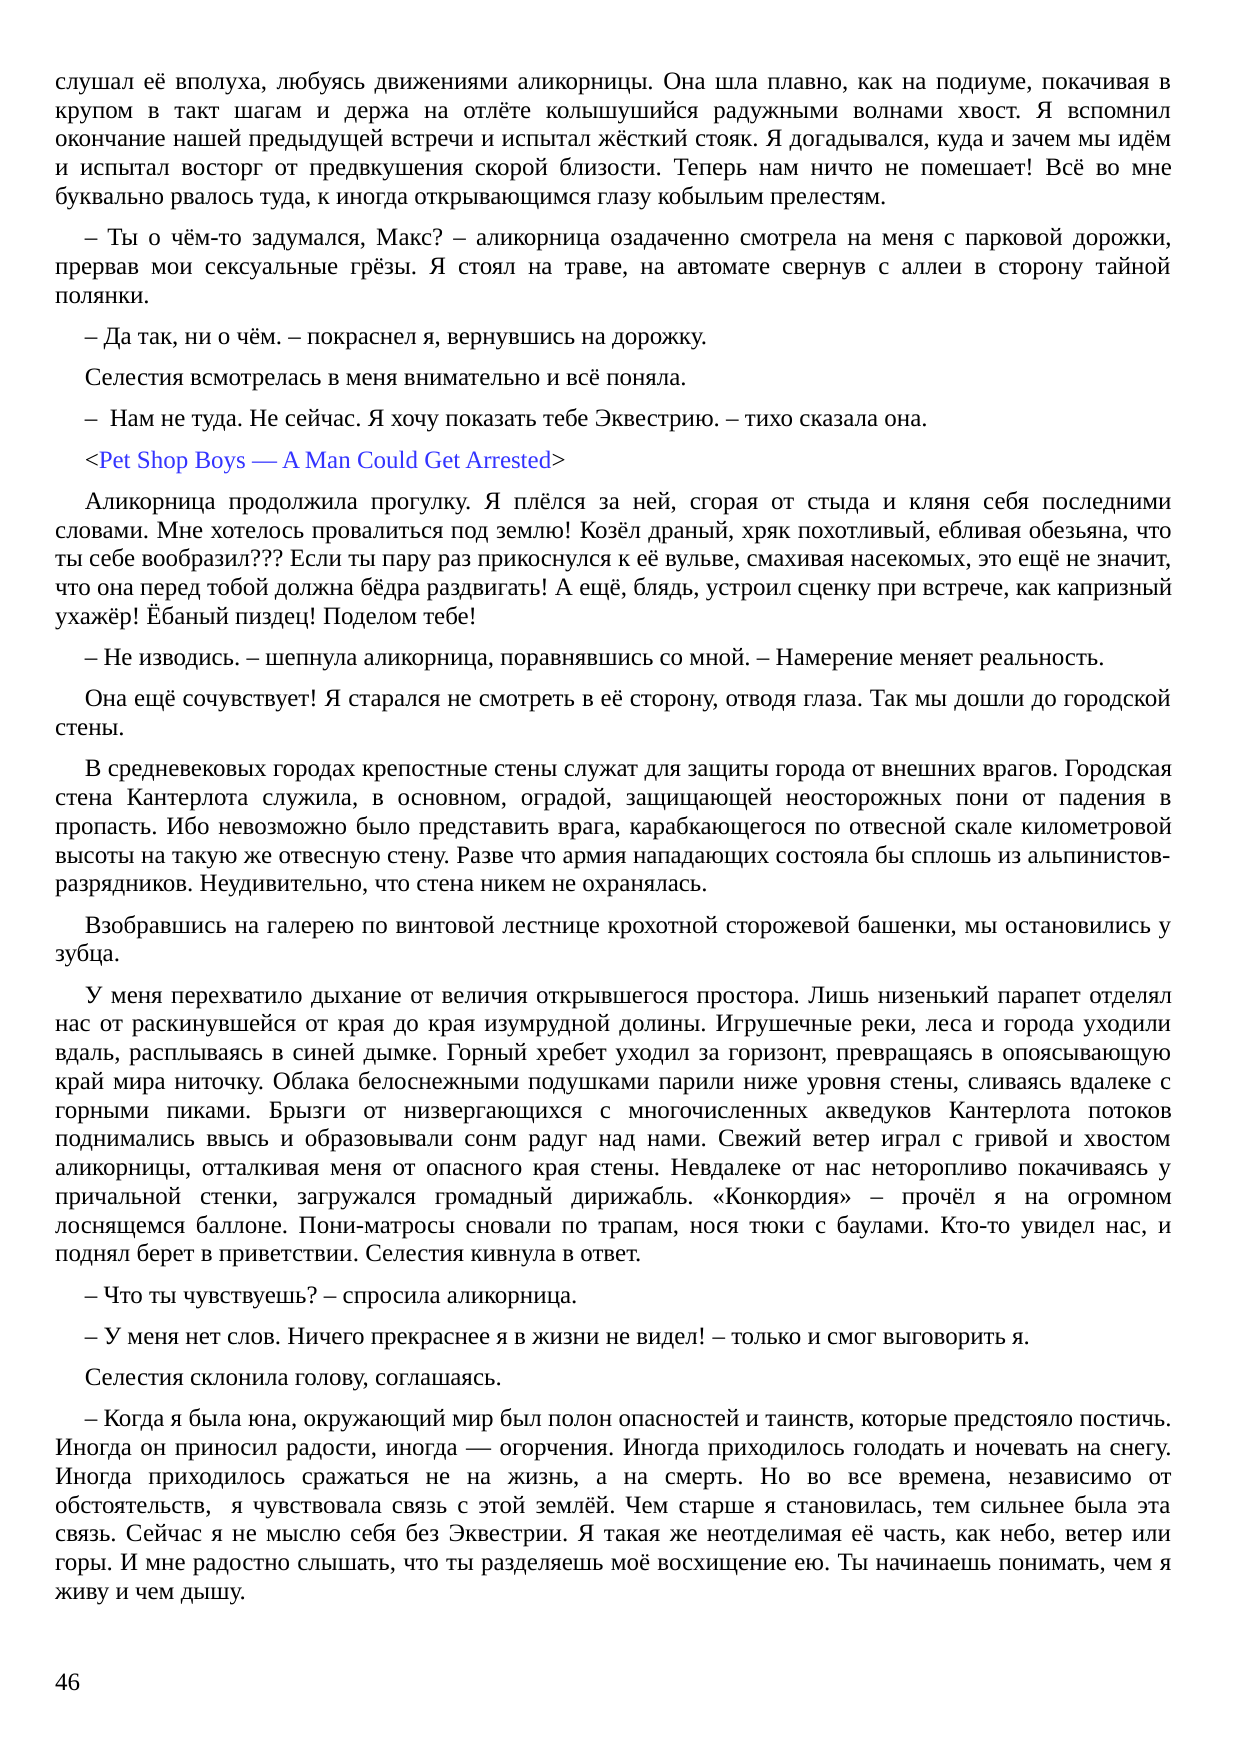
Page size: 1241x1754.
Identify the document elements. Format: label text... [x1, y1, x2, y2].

text Аликорница продолжила прогулку. Я плёлся за ней, сгорая от стыда и кляня себя последними словами. Мне хотелось провалиться под землю! Козёл драный, хряк похотливый, ебливая обезьяна, что ты себе вообразил??? Если ты пару раз прикоснулся к её вульве, смахивая насекомых, это ещё не значит, что она перед тобой должна бёдра раздвигать! А ещё, блядь, устроил сценку при встрече, как капризный ухажёр! Ёбаный пиздец! Поделом тебе! [55, 486, 1173, 630]
text – У меня нет слов. Ничего прекраснее я в жизни не видел! – только и смог выговорить я. [55, 1321, 1173, 1350]
text Селестия склонила голову, соглашаясь. [55, 1362, 1173, 1391]
text – Нам не туда. Не сейчас. Я хочу показать тебе Эквестрию. – тихо сказала она. [55, 403, 1173, 432]
text – Ты о чём-то задумался, Макс? – аликорница озадаченно смотрела на меня с парковой дорожки, прервав мои сексуальные грёзы. Я стоял на траве, на автомате свернув с аллеи в сторону тайной полянки. [55, 222, 1173, 308]
text У меня перехватило дыхание от величия открывшегося простора. Лишь низенький парапет отделял нас от раскинувшейся от края до края изумрудной долины. Игрушечные реки, леса и города уходили вдаль, расплываясь в синей дымке. Горный хребет уходил за горизонт, превращаясь в опоясывающую край мира ниточку. Облака белоснежными подушками парили ниже уровня стены, сливаясь вдалеке с горными пиками. Брызги от низвергающихся с многочисленных акведуков Кантерлота потоков поднимались ввысь и образовывали сонм радуг над нами. Свежий ветер играл с гривой и хвостом аликорницы, отталкивая меня от опасного края стены. Невдалеке от нас неторопливо покачиваясь у причальной стенки, загружался громадный дирижабль. «Конкордия» – прочёл я на огромном лоснящемся баллоне. Пони-матросы сновали по трапам, нося тюки с баулами. Кто-то увидел нас, и поднял берет в приветствии. Селестия кивнула в ответ. [55, 980, 1173, 1267]
text <Pet Shop Boys — A Man Could Get Arrested> [55, 445, 1173, 473]
text В средневековых городах крепостные стены служат для защиты города от внешних врагов. Городская стена Кантерлота служила, в основном, оградой, защищающей неосторожных пони от падения в пропасть. Ибо невозможно было представить врага, карабкающегося по отвесной скале километровой высоты на такую же отвесную стену. Разве что армия нападающих состояла бы сплошь из альпинистов-разрядников. Неудивительно, что стена никем не охранялась. [55, 753, 1173, 897]
text – Да так, ни о чём. – покраснел я, вернувшись на дорожку. [55, 321, 1173, 350]
text Она ещё сочувствует! Я старался не смотреть в её сторону, отводя глаза. Так мы дошли до городской стены. [55, 683, 1173, 741]
text Взобравшись на галерею по винтовой лестнице крохотной сторожевой башенки, мы остановились у зубца. [55, 910, 1173, 967]
text – Что ты чувствуешь? – спросила аликорница. [55, 1280, 1173, 1308]
text слушал её вполуха, любуясь движениями аликорницы. Она шла плавно, как на подиуме, покачивая в крупом в такт шагам и держа на отлёте колышушийся радужными волнами хвост. Я вспомнил окончание нашей предыдущей встречи и испытал жёсткий стояк. Я догадывался, куда и зачем мы идём и испытал восторг от предвкушения скорой близости. Теперь нам ничто не помешает! Всё во мне буквально рвалось туда, к иногда открывающимся глазу кобыльим прелестям. [55, 66, 1173, 210]
text – Не изводись. – шепнула аликорница, поравнявшись со мной. – Намерение меняет реальность. [55, 642, 1173, 671]
text Селестия всмотрелась в меня внимательно и всё поняла. [55, 362, 1173, 391]
text – Когда я была юна, окружающий мир был полон опасностей и таинств, которые предстояло постичь. Иногда он приносил радости, иногда — огорчения. Иногда приходилось голодать и ночевать на снегу. Иногда приходилось сражаться не на жизнь, а на смерть. Но во все времена, независимо от обстоятельств, я чувствовала связь с этой землёй. Чем старше я становилась, тем сильнее была эта связь. Сейчас я не мыслю себя без Эквестрии. Я такая же неотделимая её часть, как небо, ветер или горы. И мне радостно слышать, что ты разделяешь моё восхищение ею. Ты начинаешь понимать, чем я живу и чем дышу. [55, 1403, 1173, 1605]
